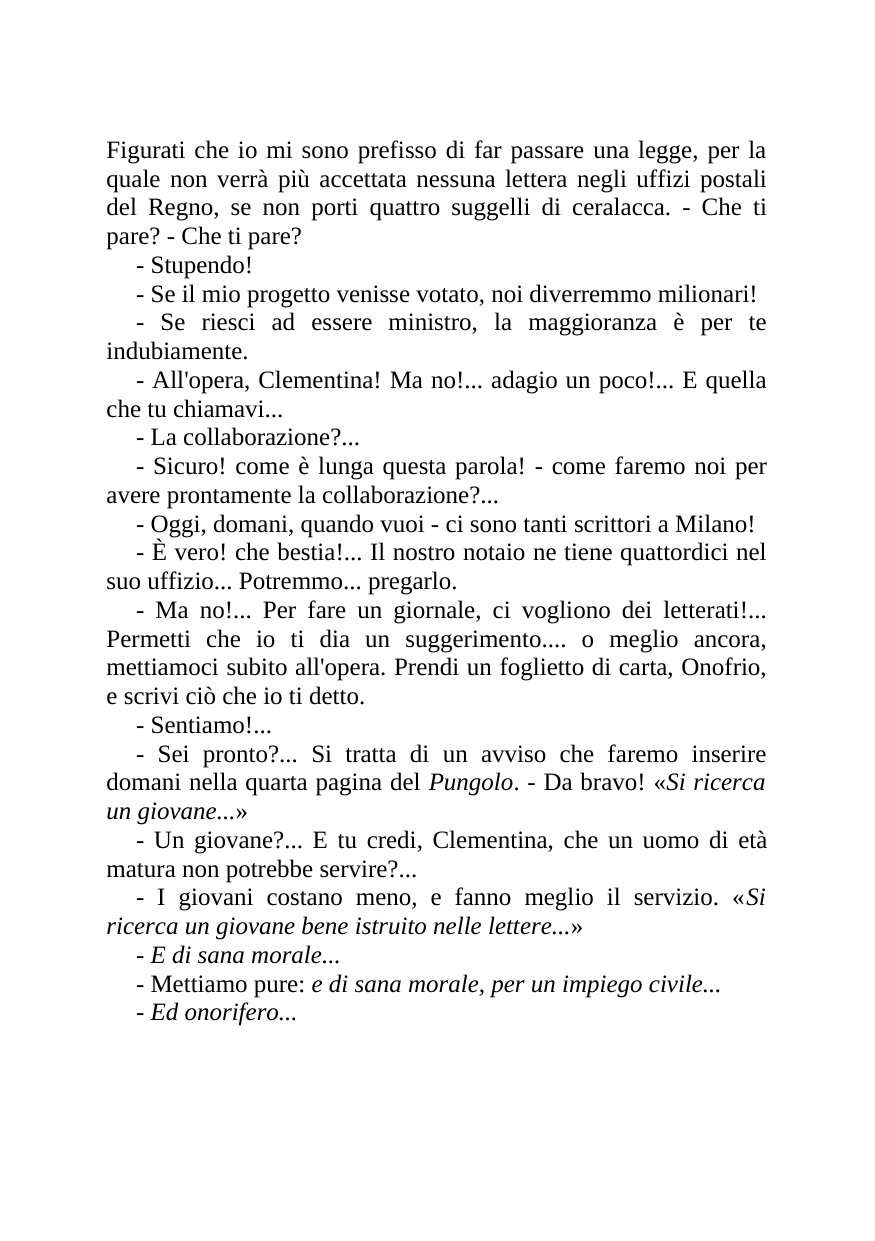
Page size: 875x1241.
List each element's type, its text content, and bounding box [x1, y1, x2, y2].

text Figurati che io mi sono prefisso di far passare una legge, per la quale non verrà più accettata nessuna lettera negli uffizi postali del Regno, se non porti quattro suggelli di ceralacca. - Che ti pare? - Che ti pare? [106, 135, 768, 250]
text - All'opera, Clementina! Ma no!... adagio un poco!... E quella che tu chiamavi... [106, 365, 768, 422]
text - Sentiamo!... [106, 710, 768, 739]
text - Se riesci ad essere ministro, la maggioranza è per te indubiamente. [106, 307, 768, 365]
text - Mettiamo pure: e di sana morale, per un impiego civile... [106, 969, 768, 997]
text - Ma no!... Per fare un giornale, ci vogliono dei letterati!... Permetti che io ti dia un suggerimento.... o meglio ancora, mettiamoci subito all'opera. Prendi un foglietto di carta, Onofrio, e scrivi ciò che io ti detto. [106, 595, 768, 710]
text - È vero! che bestia!... Il nostro notaio ne tiene quattordici nel suo uffizio... Potremmo... pregarlo. [106, 537, 768, 595]
text - Sei pronto?... Si tratta di un avviso che faremo inserire domani nella quarta pagina del Pungolo. - Da bravo! «Si ricerca un giovane...» [106, 739, 768, 825]
text - Sicuro! come è lunga questa parola! - come faremo noi per avere prontamente la collaborazione?... [106, 451, 768, 509]
text - Oggi, domani, quando vuoi - ci sono tanti scrittori a Milano! [106, 509, 768, 537]
text - Se il mio progetto venisse votato, noi diverremmo milionari! [106, 279, 768, 307]
text - Stupendo! [106, 250, 768, 279]
text - Ed onorifero... [106, 997, 768, 1026]
text - La collaborazione?... [106, 422, 768, 451]
text - I giovani costano meno, e fanno meglio il servizio. «Si ricerca un giovane bene istruito nelle lettere...» [106, 882, 768, 940]
text - Un giovane?... E tu credi, Clementina, che un uomo di età matura non potrebbe servire?... [106, 825, 768, 882]
text - E di sana morale... [106, 940, 768, 969]
